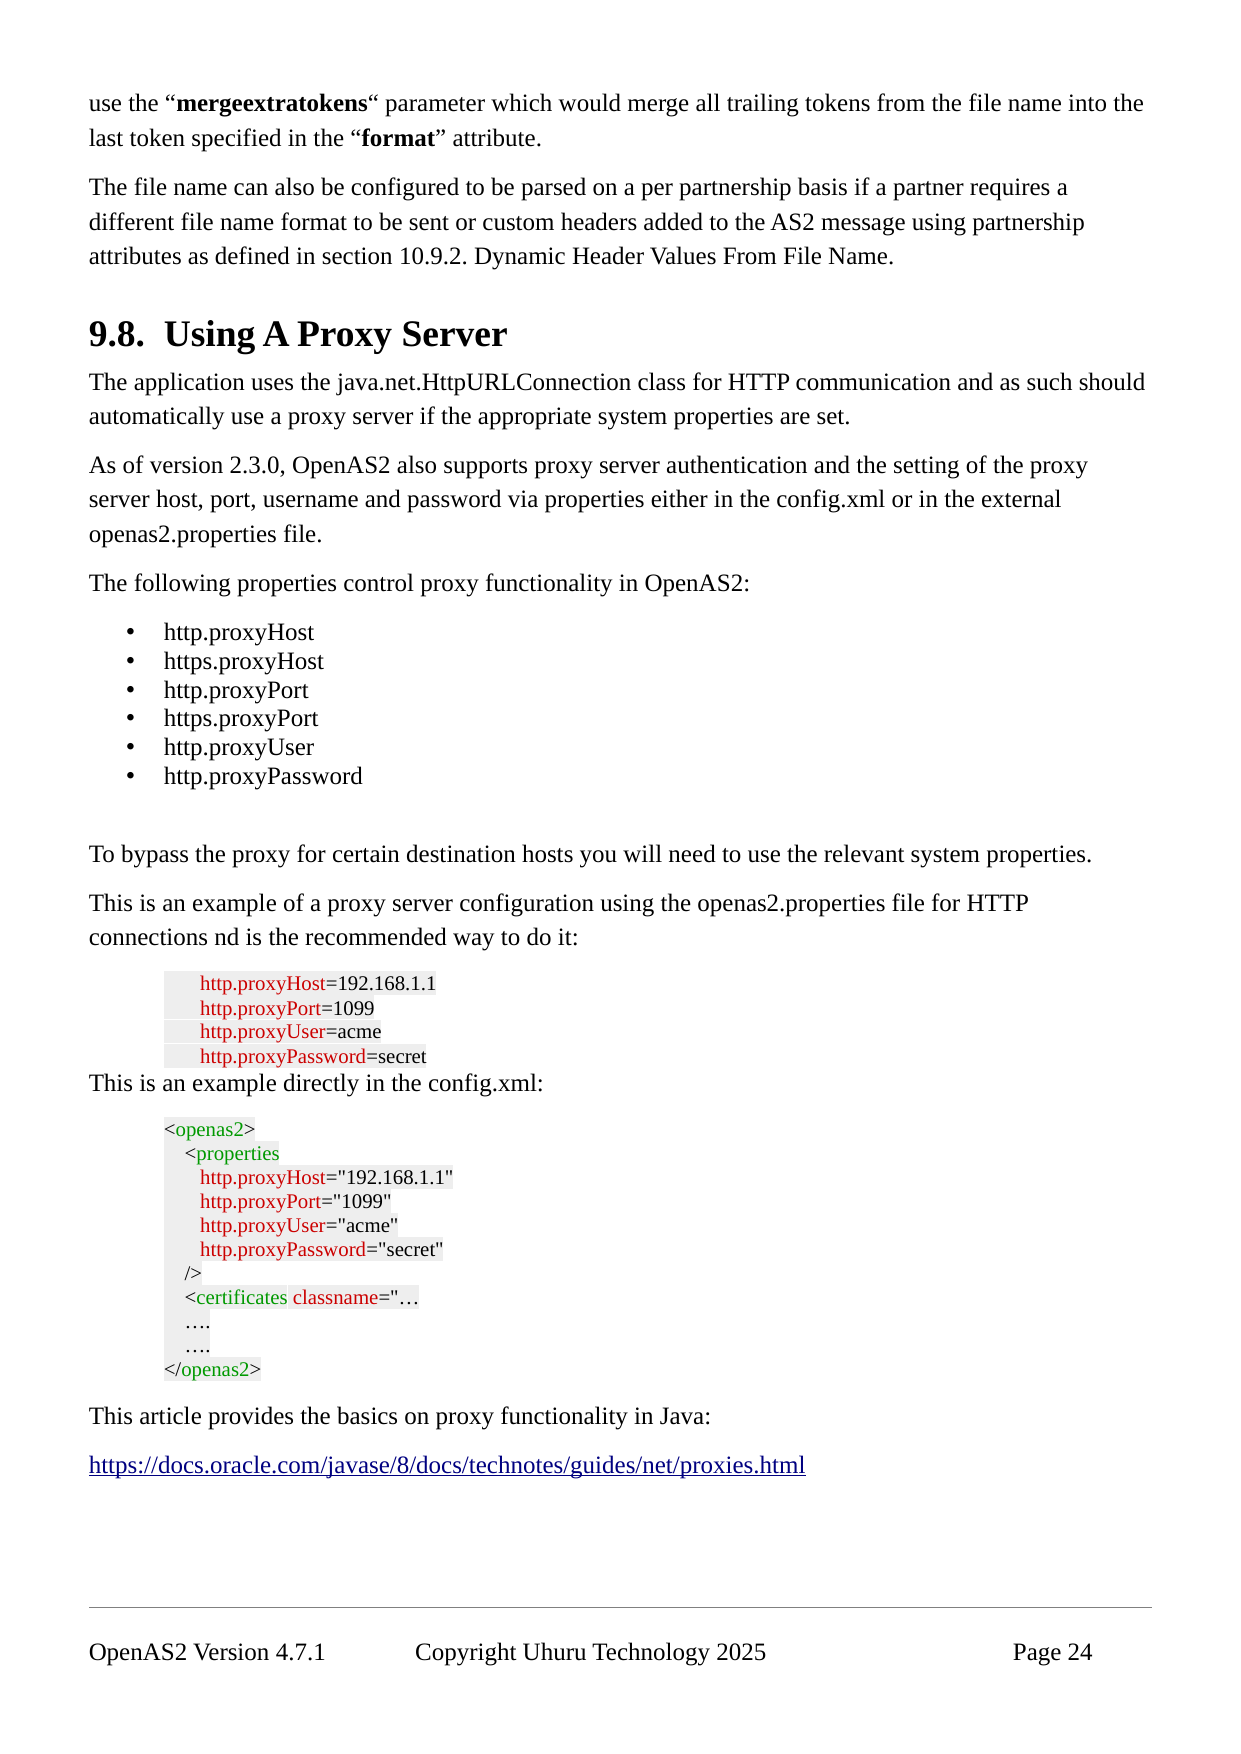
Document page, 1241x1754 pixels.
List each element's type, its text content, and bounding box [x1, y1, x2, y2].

text http.proxyHost="192.168.1.1" [163, 1165, 1152, 1189]
text http.proxyUser=acme [163, 1019, 1152, 1043]
text The application uses the java.net.HttpURLConnection class for HTTP communication and as such should automatically use a proxy server if the appropriate system properties are set. [88, 367, 1152, 430]
text …. [163, 1309, 1152, 1333]
subtitle Using A Proxy Server [88, 311, 1152, 354]
list https.proxyHost [126, 646, 1152, 675]
text https://docs.oracle.com/javase/8/docs/technotes/guides/net/proxies.html [88, 1450, 1152, 1478]
text This is an example of a proxy server configuration using the openas2.properties file for HTTP connections nd is the recommended way to do it: [88, 888, 1152, 951]
text http.proxyPort=1099 [163, 995, 1152, 1019]
text As of version 2.3.0, OpenAS2 also supports proxy server authentication and the setting of the proxy server host, port, username and password via properties either in the config.xml or in the external openas2.properties file. [88, 450, 1152, 548]
text use the “mergeextratokens“ parameter which would merge all trailing tokens from the file name into the last token specified in the “format” attribute. [88, 88, 1152, 152]
text http.proxyPassword="secret" [163, 1237, 1152, 1261]
list https.proxyPort [126, 703, 1152, 732]
text The following properties control proxy functionality in OpenAS2: [88, 568, 1152, 597]
text </openas2> [163, 1357, 1152, 1381]
text http.proxyPort="1099" [163, 1189, 1152, 1213]
text http.proxyUser="acme" [163, 1213, 1152, 1237]
text This is an example directly in the config.xml: [88, 1068, 1152, 1096]
list http.proxyPort [126, 675, 1152, 703]
list http.proxyUser [126, 732, 1152, 761]
list http.proxyHost [126, 617, 1152, 646]
list http.proxyPassword [126, 761, 1152, 790]
text http.proxyPassword=secret [163, 1043, 1152, 1068]
text The file name can also be configured to be parsed on a per partnership basis if a partner requires a different file name format to be sent or custom headers added to the AS2 message using partnership attributes as defined in section 10.9.2. Dynamic Header Values From File Name. [88, 172, 1152, 270]
text <certificates classname="… [163, 1285, 1152, 1309]
text <openas2> [163, 1117, 1152, 1141]
text /> [163, 1261, 1152, 1285]
text <properties [163, 1141, 1152, 1165]
text http.proxyHost=192.168.1.1 [163, 971, 1152, 995]
text …. [163, 1333, 1152, 1357]
text To bypass the proxy for certain destination hosts you will need to use the relevant system properties. [88, 839, 1152, 867]
text This article provides the basics on proxy functionality in Java: [88, 1401, 1152, 1429]
